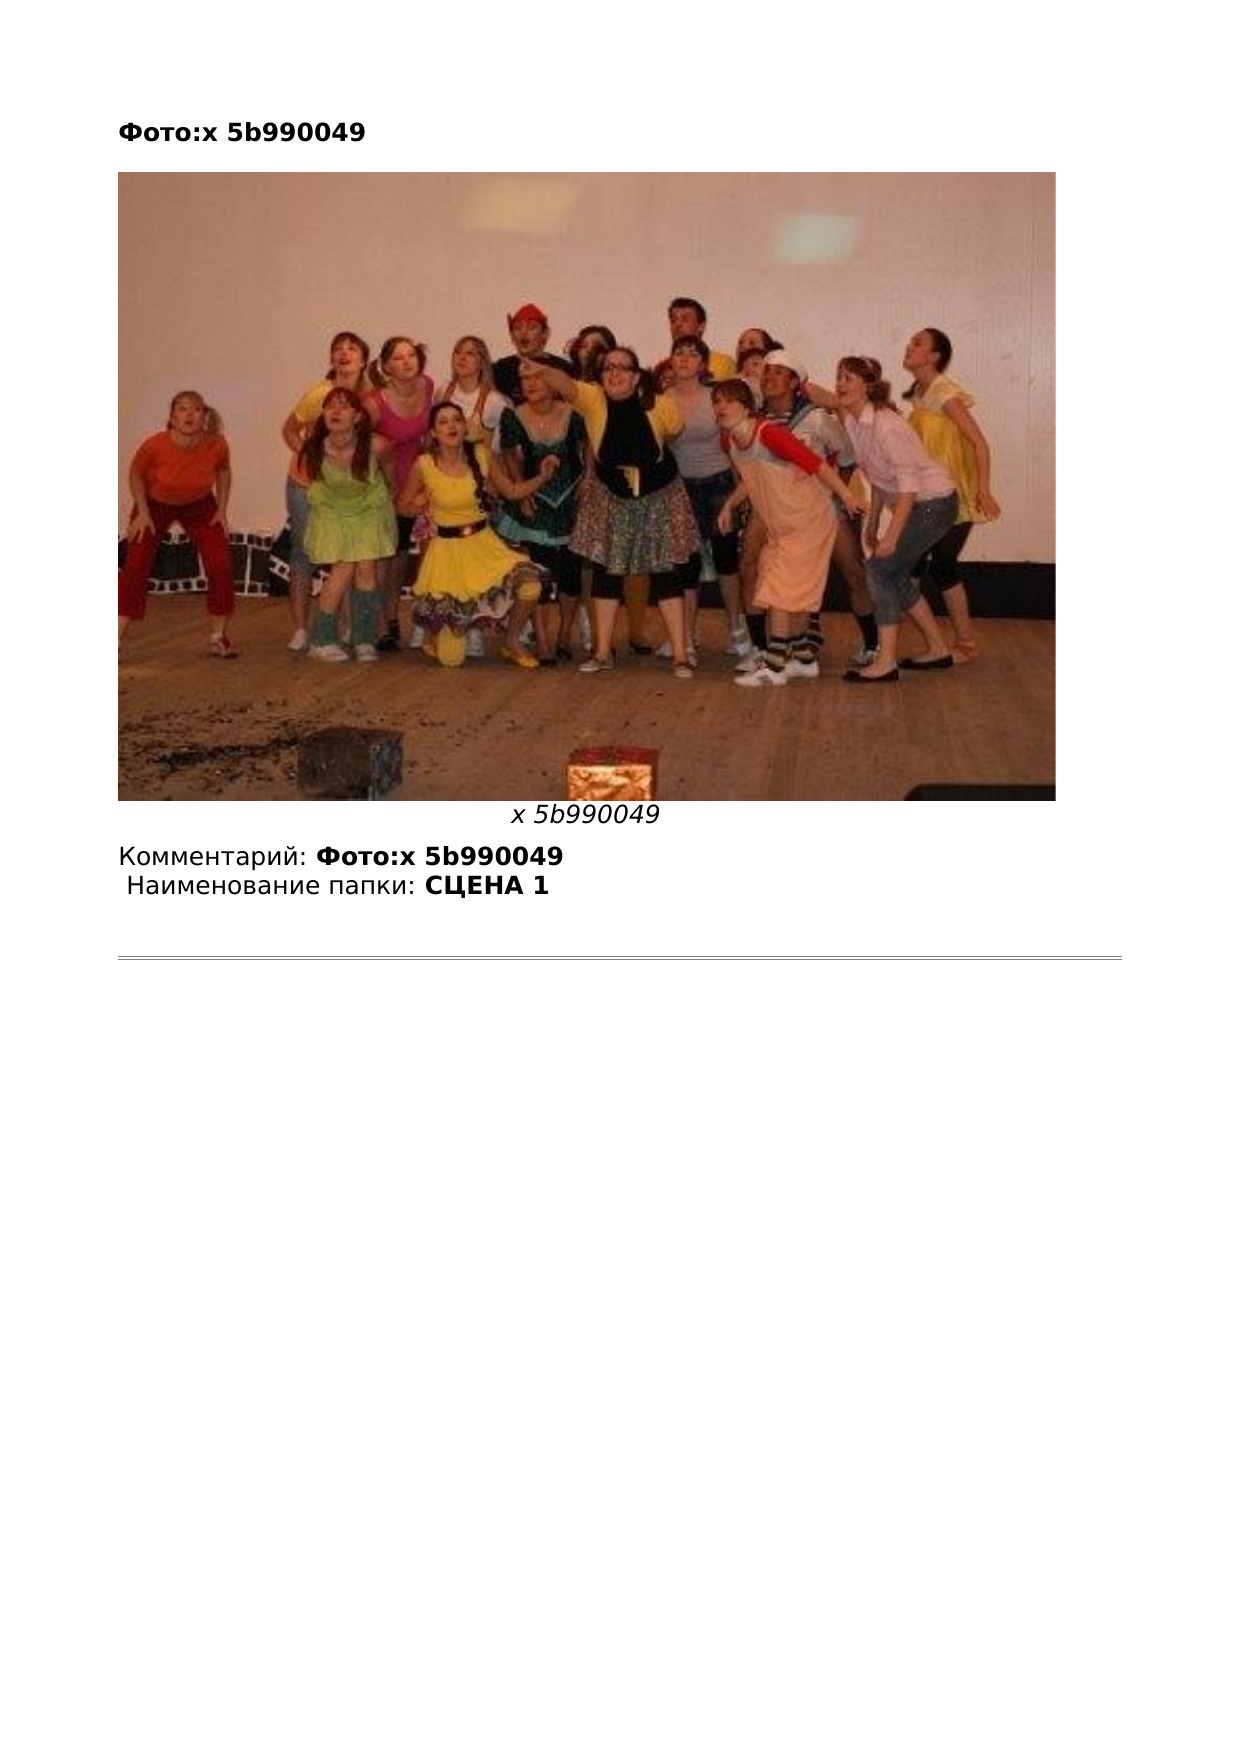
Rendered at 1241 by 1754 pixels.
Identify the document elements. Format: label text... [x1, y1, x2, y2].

text x 5b990049 [118, 801, 1056, 829]
picture [118, 172, 1056, 801]
subtitle Фото:x 5b990049 [118, 118, 1122, 147]
text Комментарий: Фото:x 5b990049 Наименование папки: СЦЕНА 1 [118, 842, 1122, 929]
